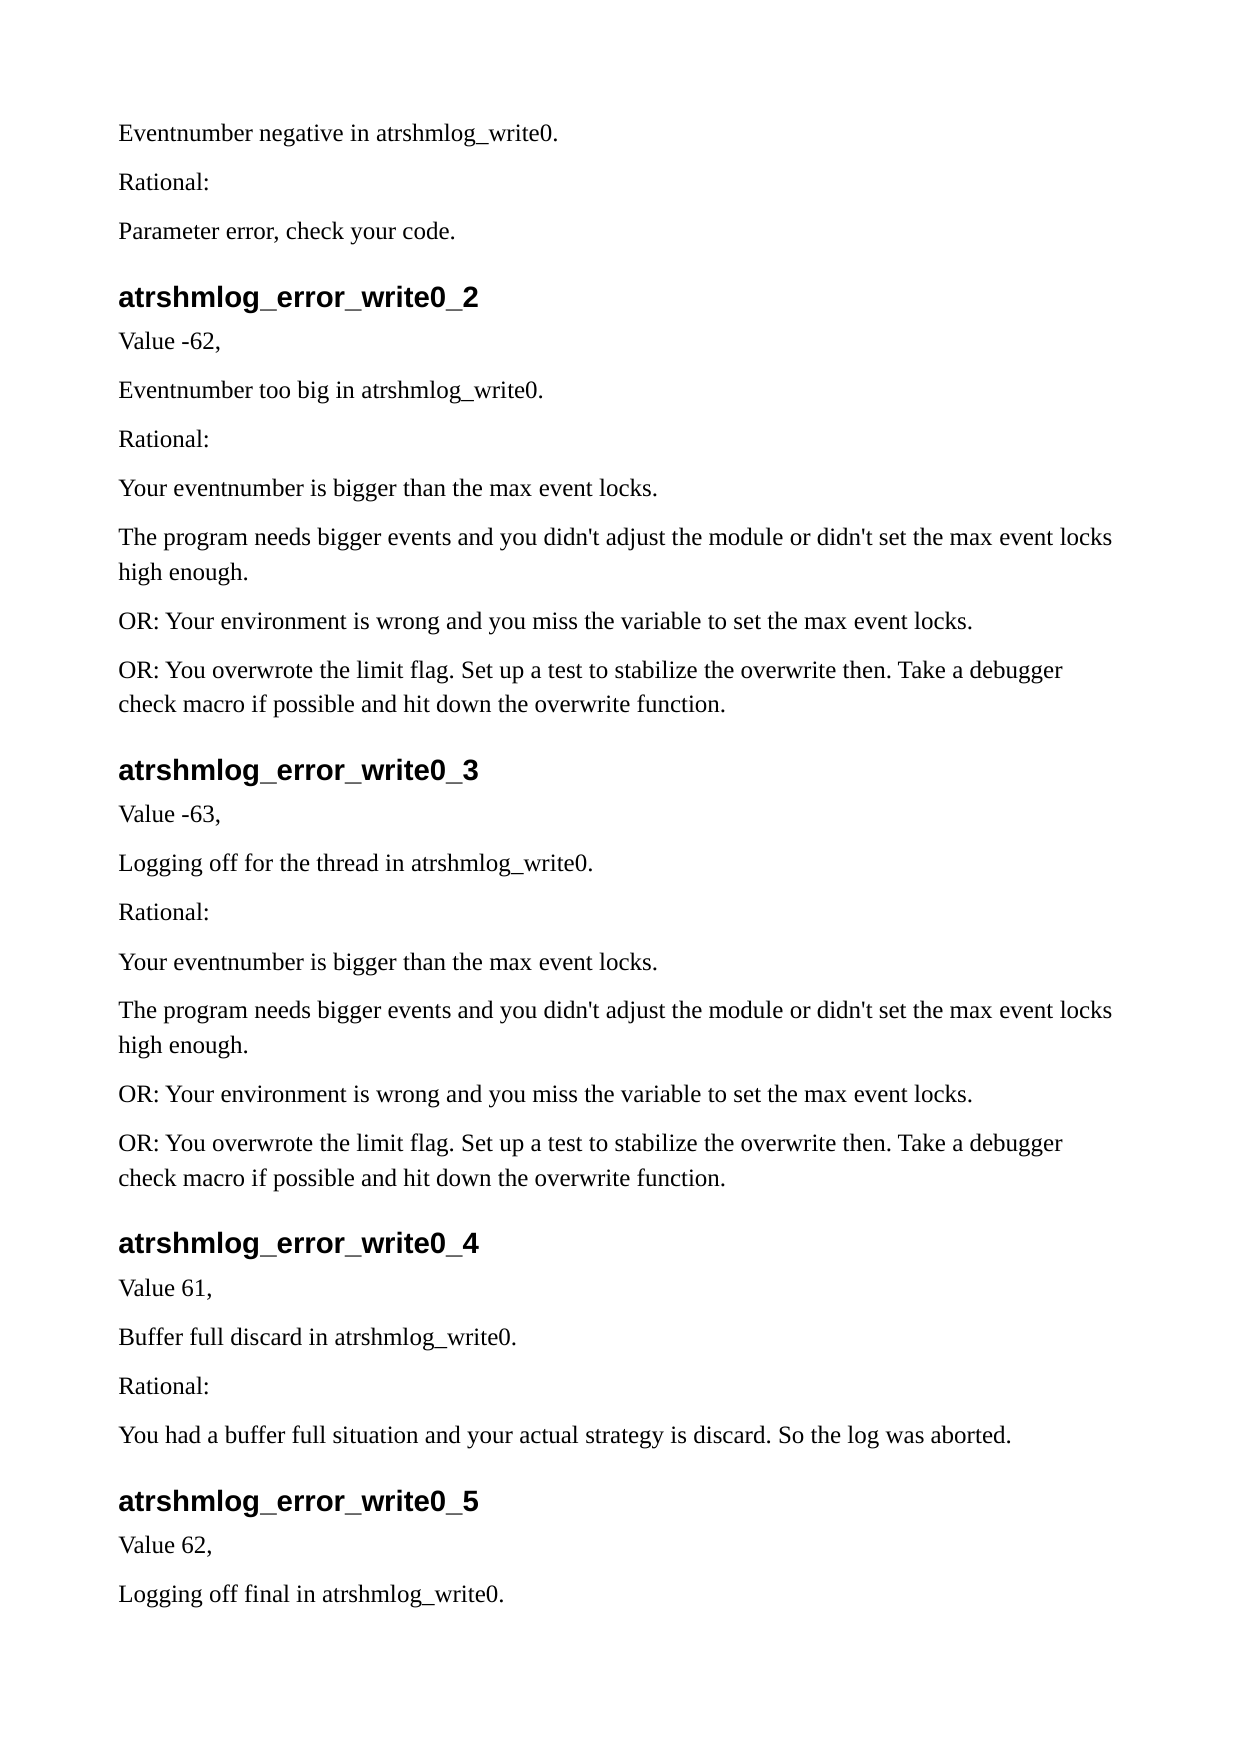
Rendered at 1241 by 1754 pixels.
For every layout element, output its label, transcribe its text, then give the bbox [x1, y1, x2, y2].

subtitle atrshmlog_error_write0_2 [118, 280, 1122, 314]
text Value 62, [118, 1530, 1122, 1558]
text OR: Your environment is wrong and you miss the variable to set the max event locks. [118, 1079, 1122, 1108]
text The program needs bigger events and you didn't adjust the module or didn't set the max event locks high enough. [118, 996, 1122, 1059]
subtitle atrshmlog_error_write0_5 [118, 1483, 1122, 1517]
text You had a buffer full situation and your actual strategy is discard. So the log was aborted. [118, 1420, 1122, 1448]
text Eventnumber too big in atrshmlog_write0. [118, 375, 1122, 404]
text Value 61, [118, 1273, 1122, 1301]
text Rational: [118, 1371, 1122, 1399]
text Your eventnumber is bigger than the max event locks. [118, 947, 1122, 975]
text Parameter error, check your code. [118, 216, 1122, 245]
text Logging off final in atrshmlog_write0. [118, 1579, 1122, 1607]
text Rational: [118, 167, 1122, 196]
text Rational: [118, 424, 1122, 453]
text Value -62, [118, 326, 1122, 355]
text Eventnumber negative in atrshmlog_write0. [118, 118, 1122, 147]
subtitle atrshmlog_error_write0_4 [118, 1226, 1122, 1260]
text Your eventnumber is bigger than the max event locks. [118, 473, 1122, 502]
text Rational: [118, 897, 1122, 926]
text OR: You overwrote the limit flag. Set up a test to stabilize the overwrite then. Take a debugger check macro if possible and hit down the overwrite function. [118, 655, 1122, 718]
text OR: Your environment is wrong and you miss the variable to set the max event locks. [118, 606, 1122, 635]
text Buffer full discard in atrshmlog_write0. [118, 1322, 1122, 1350]
subtitle atrshmlog_error_write0_3 [118, 753, 1122, 787]
text Value -63, [118, 799, 1122, 828]
text Logging off for the thread in atrshmlog_write0. [118, 848, 1122, 877]
text OR: You overwrote the limit flag. Set up a test to stabilize the overwrite then. Take a debugger check macro if possible and hit down the overwrite function. [118, 1128, 1122, 1191]
text The program needs bigger events and you didn't adjust the module or didn't set the max event locks high enough. [118, 522, 1122, 586]
